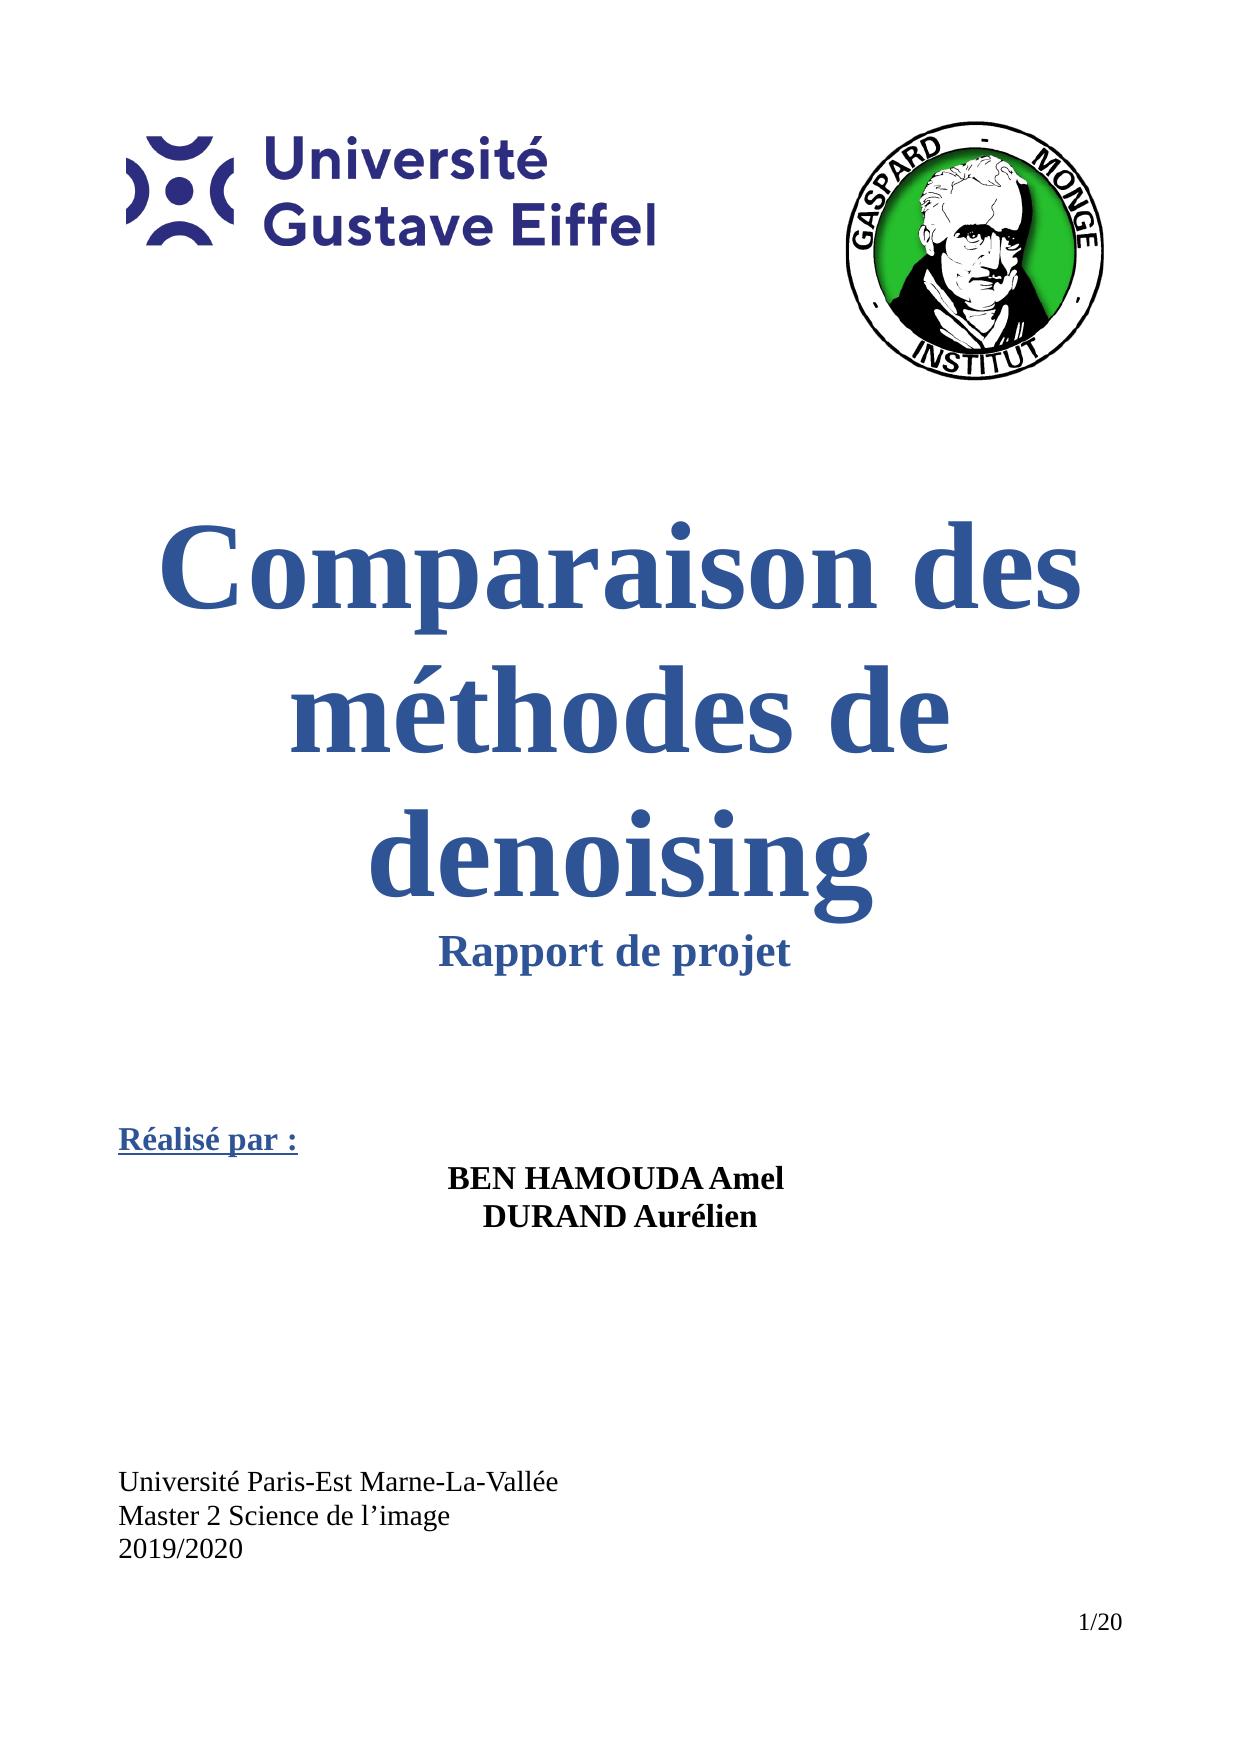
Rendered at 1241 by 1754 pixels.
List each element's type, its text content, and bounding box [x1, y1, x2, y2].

picture [126, 136, 655, 246]
text Rapport de projet [118, 923, 1122, 976]
text 2019/2020 [118, 1532, 1122, 1565]
text Master 2 Science de l’image [118, 1498, 1122, 1532]
picture [845, 121, 1117, 394]
text DURAND Aurélien [118, 1196, 1122, 1234]
text Université Paris-Est Marne-La-Vallée [118, 1464, 1122, 1498]
text Comparaison des méthodes de denoising [118, 492, 1122, 923]
text Réalisé par : [118, 1119, 1122, 1158]
text BEN HAMOUDA Amel [118, 1158, 1122, 1196]
